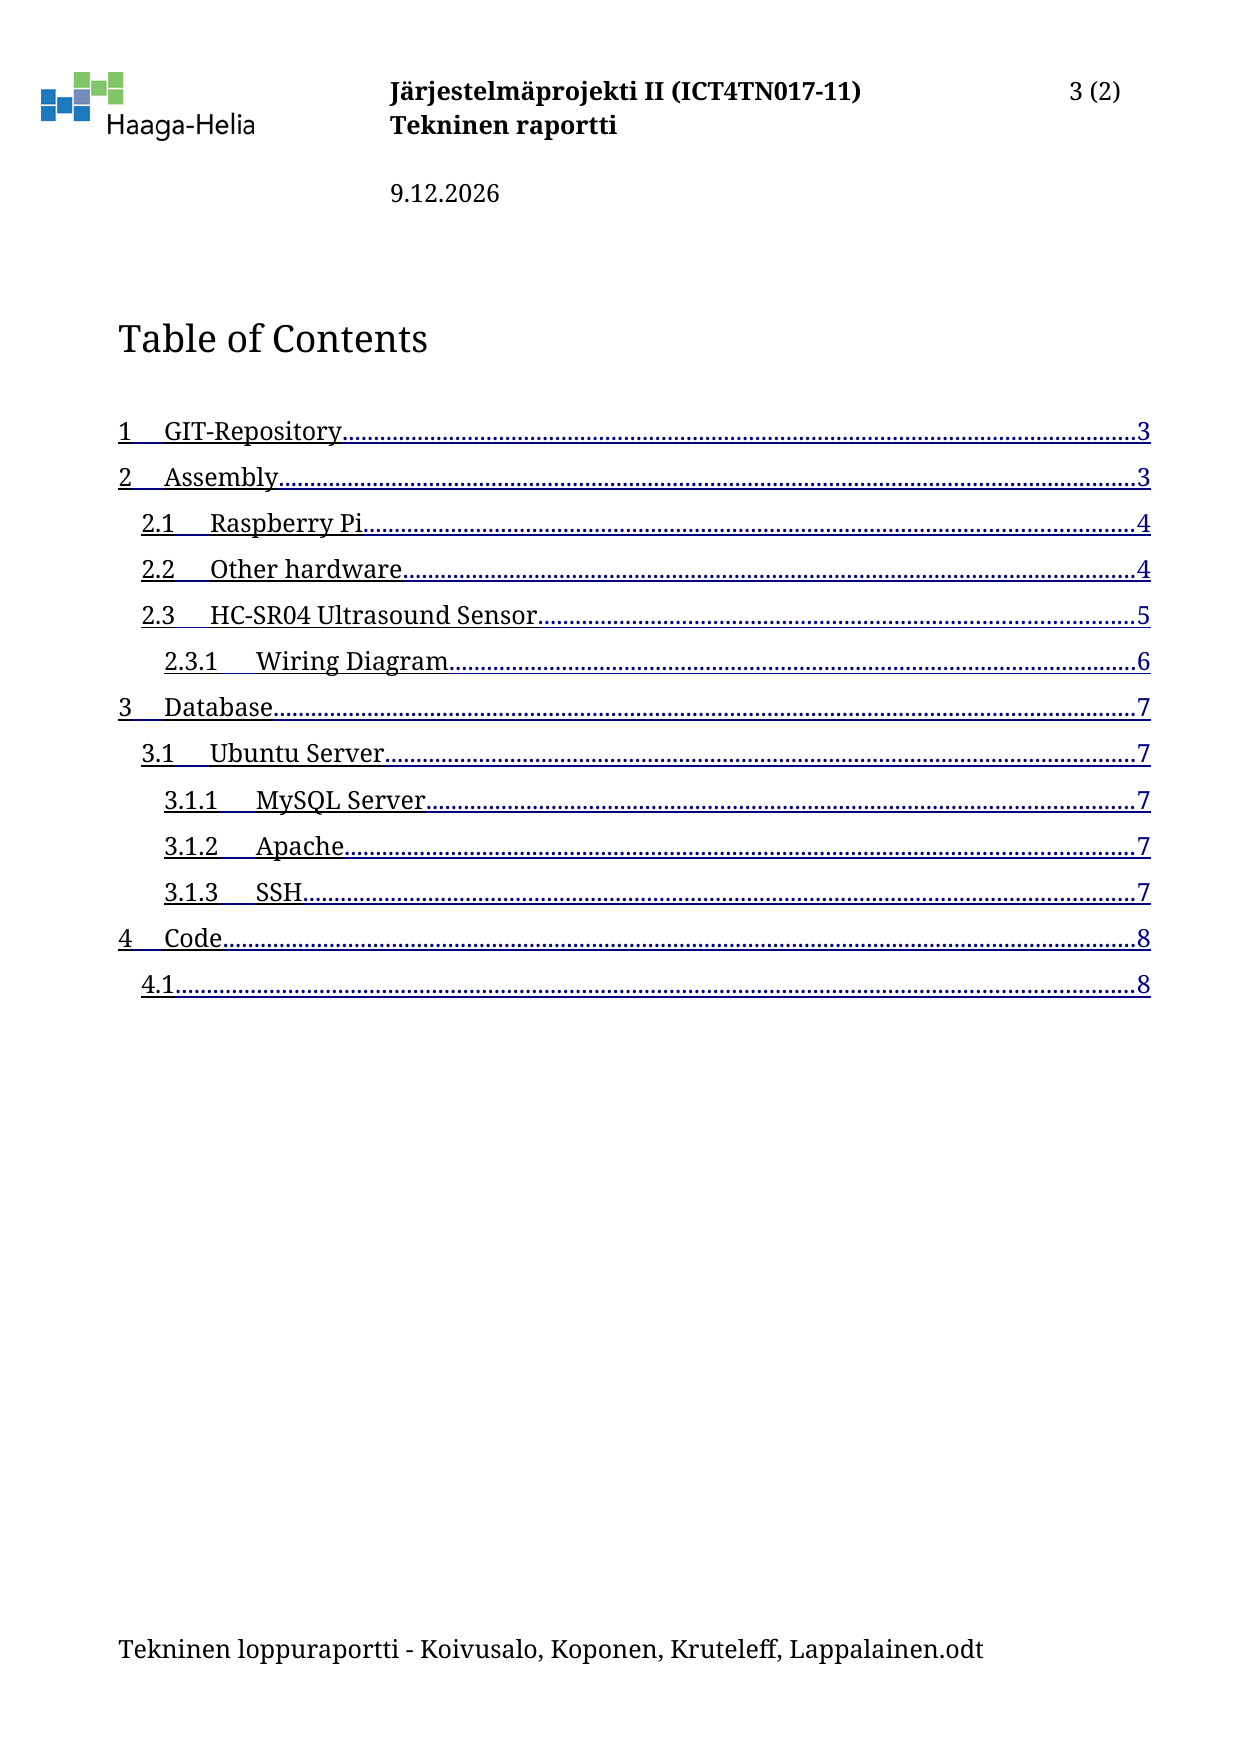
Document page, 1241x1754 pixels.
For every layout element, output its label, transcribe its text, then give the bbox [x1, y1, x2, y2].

text 2.1 Raspberry Pi 4 [141, 505, 1152, 539]
text 4 Code 8 [118, 921, 1152, 955]
text 2 Assembly 3 [118, 459, 1152, 493]
text 3 Database 7 [118, 690, 1152, 724]
text 2.2 Other hardware 4 [141, 552, 1152, 586]
text 3.1.3 SSH 7 [164, 874, 1152, 909]
text 3.1.1 MySQL Server 7 [164, 782, 1152, 816]
text 1 GIT-Repository 3 [118, 413, 1152, 447]
subtitle Table of Contents [118, 312, 1152, 363]
text 4.1 8 [141, 967, 1152, 1001]
text 3.1.2 Apache 7 [164, 828, 1152, 862]
text 2.3 HC-SR04 Ultrasound Sensor 5 [141, 598, 1152, 632]
text 3.1 Ubuntu Server 7 [141, 736, 1152, 770]
text 2.3.1 Wiring Diagram 6 [164, 644, 1152, 678]
